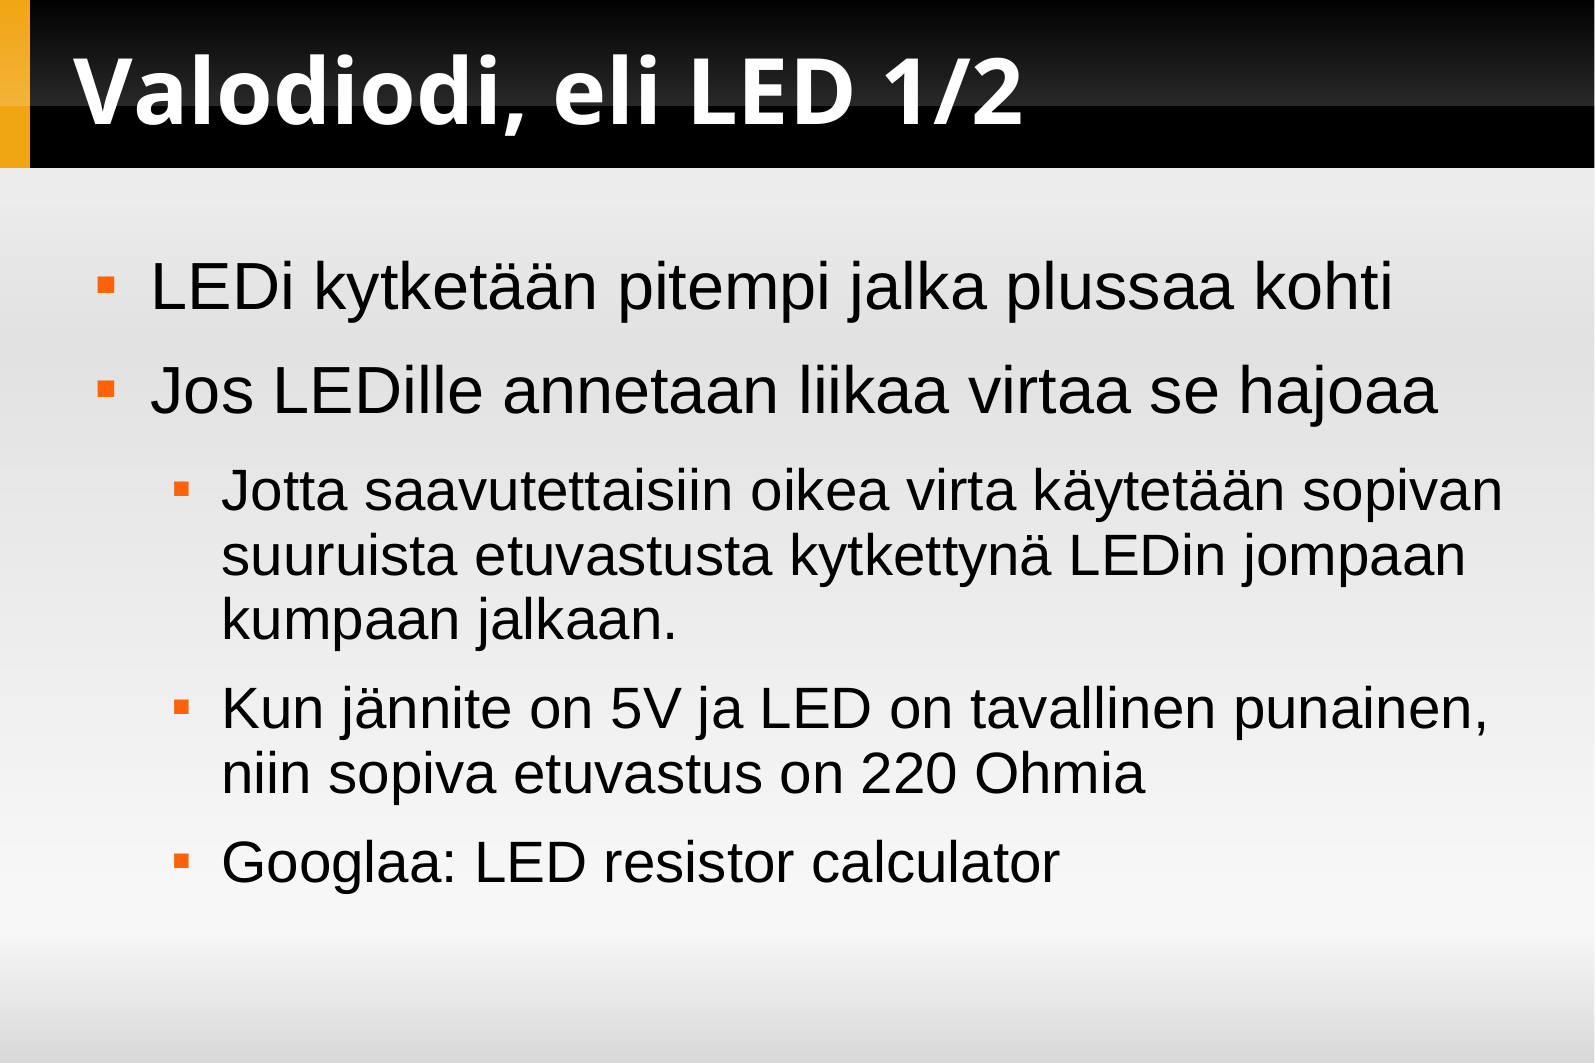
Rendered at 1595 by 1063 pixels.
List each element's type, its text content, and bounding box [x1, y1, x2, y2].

title Valodiodi, eli LED 1/2 [74, 7, 1510, 171]
picture [0, 0, 1595, 1063]
list LEDi kytketään pitempi jalka plussaa kohti Jos LEDille annetaan liikaa virtaa se hajoaa Jotta saavutettaisiin oikea virta käytetään sopivan suuruista etuvastusta kytkettynä LEDin jompaan kumpaan jalkaan. Kun jännite on 5V ja LED on tavallinen punainen, niin sopiva etuvastus on 220 Ohmia Googlaa: LED resistor calculator [79, 248, 1515, 984]
